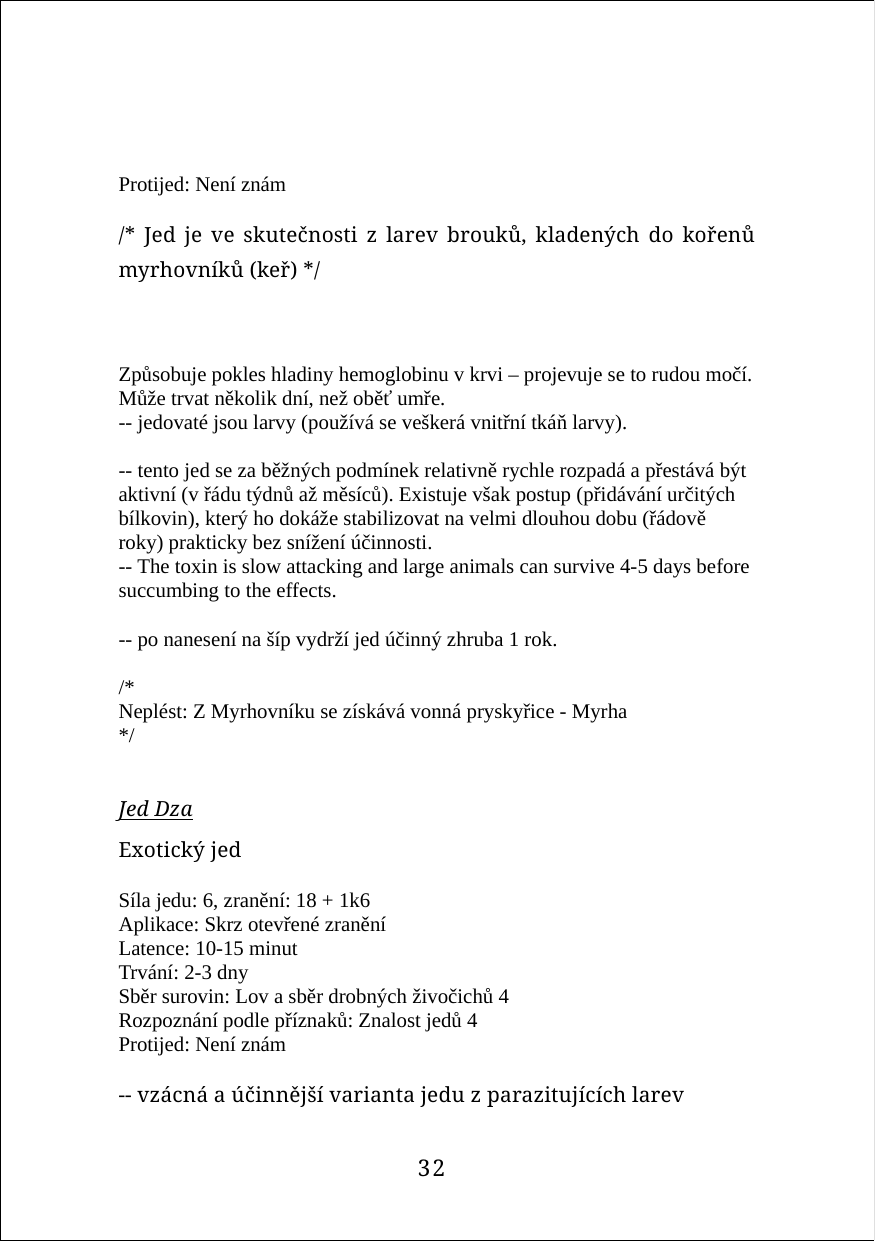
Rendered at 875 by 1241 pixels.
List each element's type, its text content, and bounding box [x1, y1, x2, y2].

text /* Jed je ve skutečnosti z larev brouků, kladených do kořenů myrhovníků (keř) */ [118, 220, 756, 284]
text /* [118, 675, 756, 699]
text -- tento jed se za běžných podmínek relativně rychle rozpadá a přestává být aktivní (v řádu týdnů až měsíců). Existuje však postup (přidávání určitých bílkovin), který ho dokáže stabilizovat na velmi dlouhou dobu (řádově roky) prakticky bez snížení účinnosti. [118, 458, 756, 554]
text Trvání: 2-3 dny [118, 960, 756, 984]
text -- vzácná a účinnější varianta jedu z parazitujících larev [118, 1081, 756, 1109]
subtitle Jed Dza [118, 794, 756, 823]
text -- jedovaté jsou larvy (používá se veškerá vnitřní tkáň larvy). [118, 410, 756, 434]
text Latence: 10-15 minut [118, 936, 756, 960]
text Může trvat několik dní, než oběť umře. [118, 386, 756, 410]
text Způsobuje pokles hladiny hemoglobinu v krvi – projevuje se to rudou močí. [118, 362, 756, 386]
text Síla jedu: 6, zranění: 18 + 1k6 [118, 888, 756, 912]
text Sběr surovin: Lov a sběr drobných živočichů 4 [118, 984, 756, 1008]
text Neplést: Z Myrhovníku se získává vonná pryskyřice - Myrha [118, 699, 756, 723]
text -- po nanesení na šíp vydrží jed účinný zhruba 1 rok. [118, 627, 756, 651]
text -- The toxin is slow attacking and large animals can survive 4-5 days before succumbing to the effects. [118, 554, 756, 602]
text Rozpoznání podle příznaků: Znalost jedů 4 [118, 1008, 756, 1032]
text Aplikace: Skrz otevřené zranění [118, 912, 756, 936]
text Protijed: Není znám [118, 1032, 756, 1056]
text Protijed: Není znám [118, 172, 756, 196]
text Exotický jed [118, 835, 756, 863]
text */ [118, 723, 756, 747]
